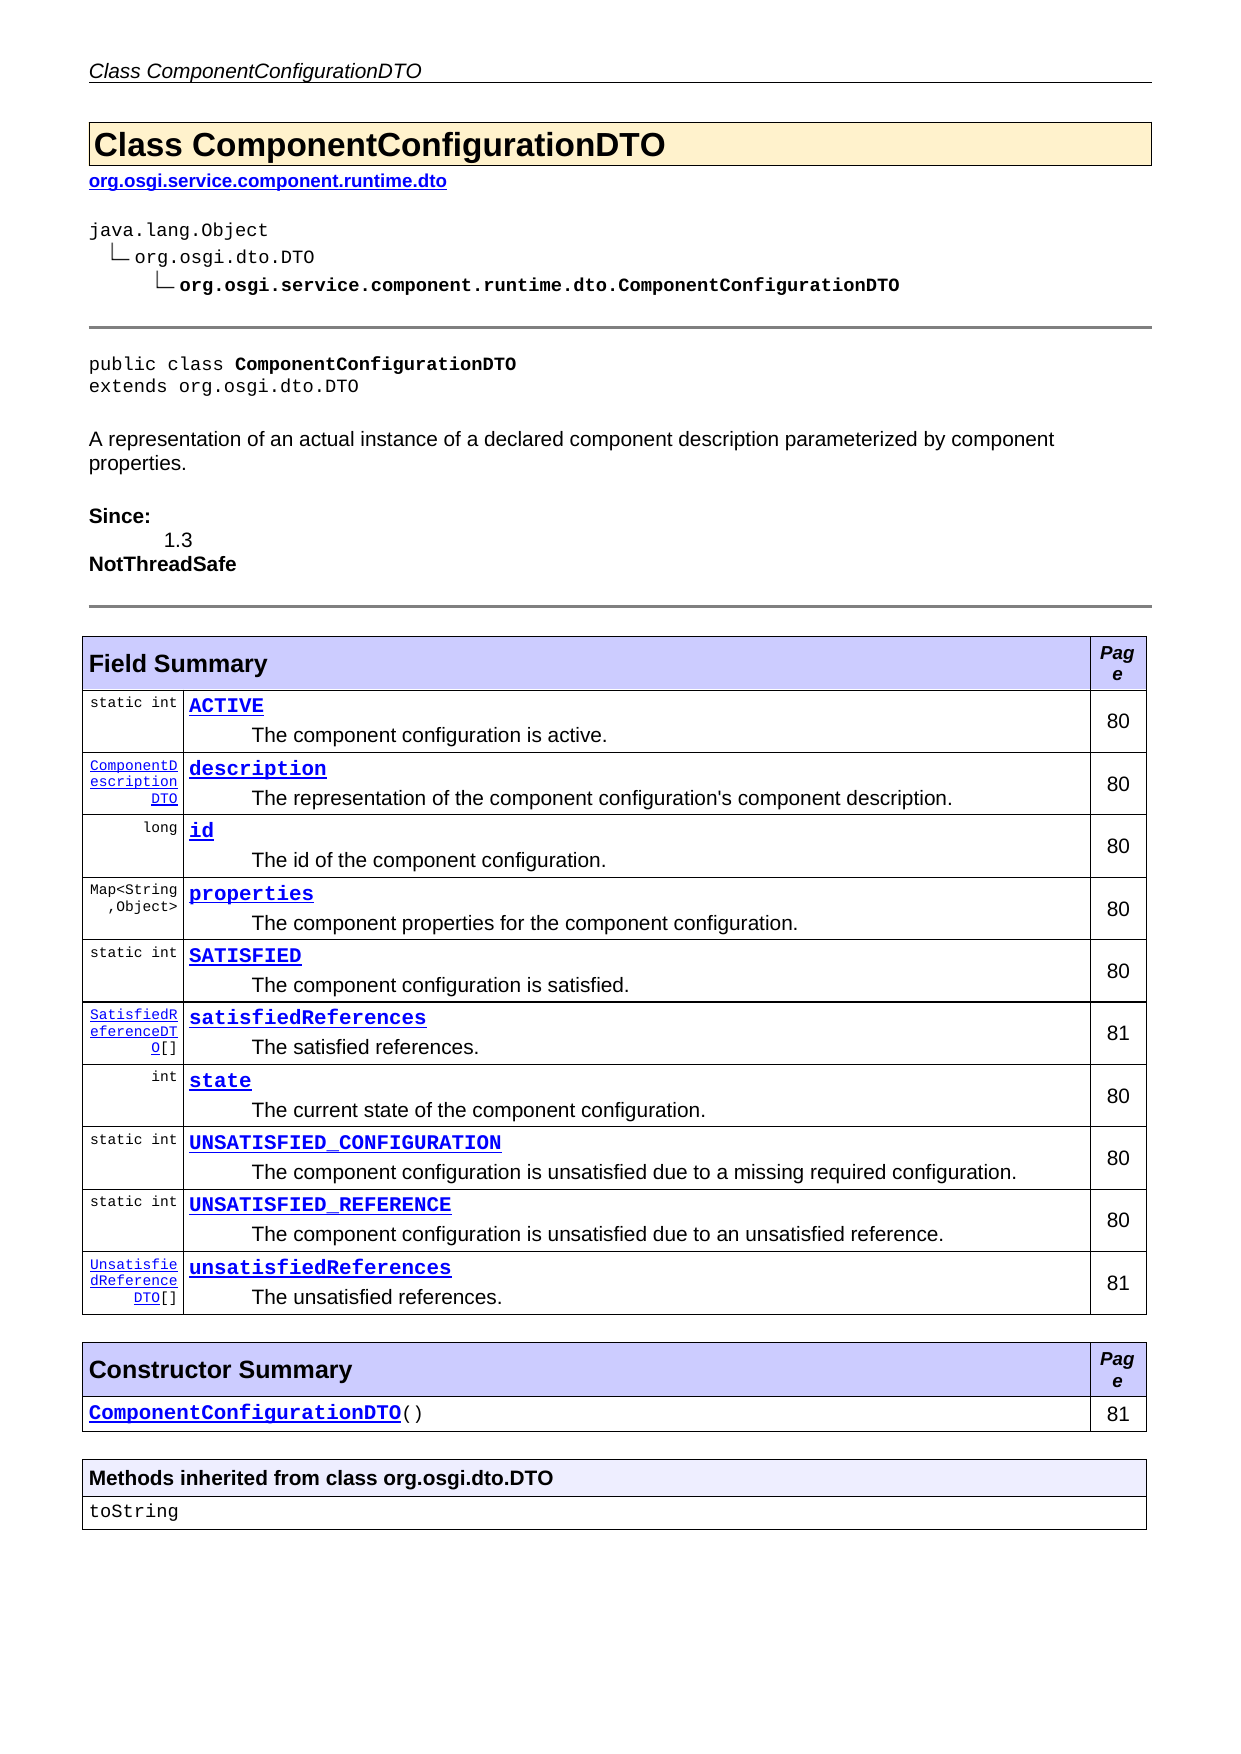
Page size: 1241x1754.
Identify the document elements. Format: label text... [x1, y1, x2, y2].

text 1.3 [163, 528, 1152, 552]
table_cell static int [83, 691, 183, 752]
text java.lang.Object [88, 221, 1152, 242]
table_cell id The id of the component configuration. [184, 815, 1090, 877]
table_cell 80 [1091, 691, 1146, 752]
text org.osgi.dto.DTO [88, 242, 1152, 269]
table_cell 80 [1091, 753, 1146, 814]
picture [156, 269, 180, 292]
table_cell UNSATISFIED_REFERENCE The component configuration is unsatisfied due to an unsatisfied reference. [184, 1190, 1090, 1251]
table_cell toString [83, 1497, 1146, 1529]
text NotThreadSafe [88, 552, 1152, 576]
text org.osgi.service.component.runtime.dto [88, 170, 1152, 191]
table_cell satisfiedReferences The satisfied references. [184, 1003, 1090, 1064]
table_cell 81 [1091, 1003, 1146, 1064]
table_cell 80 [1091, 1190, 1146, 1251]
table_cell SatisfiedReferenceDTO[] [83, 1003, 183, 1064]
table_cell static int [83, 1190, 183, 1251]
table_cell ComponentDescriptionDTO [83, 753, 183, 814]
table_cell Map<String,Object> [83, 878, 183, 939]
table_header Methods inherited from class org.osgi.dto.DTO [83, 1460, 1146, 1496]
table_cell 81 [1091, 1397, 1146, 1431]
table_cell SATISFIED The component configuration is satisfied. [184, 940, 1090, 1001]
table_cell unsatisfiedReferences The unsatisfied references. [184, 1252, 1090, 1313]
text public class ComponentConfigurationDTO [88, 355, 1152, 376]
table_cell ComponentConfigurationDTO() [83, 1397, 1090, 1431]
table_cell UnsatisfiedReferenceDTO[] [83, 1252, 183, 1313]
table_cell properties The component properties for the component configuration. [184, 878, 1090, 939]
table_header Page [1091, 1343, 1146, 1396]
table_header Field Summary [83, 637, 1090, 689]
table_header Constructor Summary [83, 1343, 1090, 1396]
text A representation of an actual instance of a declared component description parameterized by component properties. [88, 427, 1152, 475]
table_cell description The representation of the component configuration's component description. [184, 753, 1090, 814]
subtitle Class ComponentConfigurationDTO [90, 123, 1151, 165]
table_cell ACTIVE The component configuration is active. [184, 691, 1090, 752]
table_cell 80 [1091, 815, 1146, 877]
table_cell 81 [1091, 1252, 1146, 1313]
table_cell 80 [1091, 878, 1146, 939]
picture [111, 241, 135, 264]
table_cell int [83, 1065, 183, 1126]
text org.osgi.service.component.runtime.dto.ComponentConfigurationDTO [88, 269, 1152, 297]
table_cell 80 [1091, 1065, 1146, 1126]
table_cell 80 [1091, 1127, 1146, 1189]
table_cell static int [83, 1127, 183, 1189]
table_cell long [83, 815, 183, 877]
text Since: [88, 504, 1152, 528]
table_cell 80 [1091, 940, 1146, 1001]
table_header Page [1091, 637, 1146, 689]
table_cell UNSATISFIED_CONFIGURATION The component configuration is unsatisfied due to a missing required configuration. [184, 1127, 1090, 1189]
table_cell static int [83, 940, 183, 1001]
table_cell state The current state of the component configuration. [184, 1065, 1090, 1126]
text extends org.osgi.dto.DTO [88, 376, 1152, 398]
